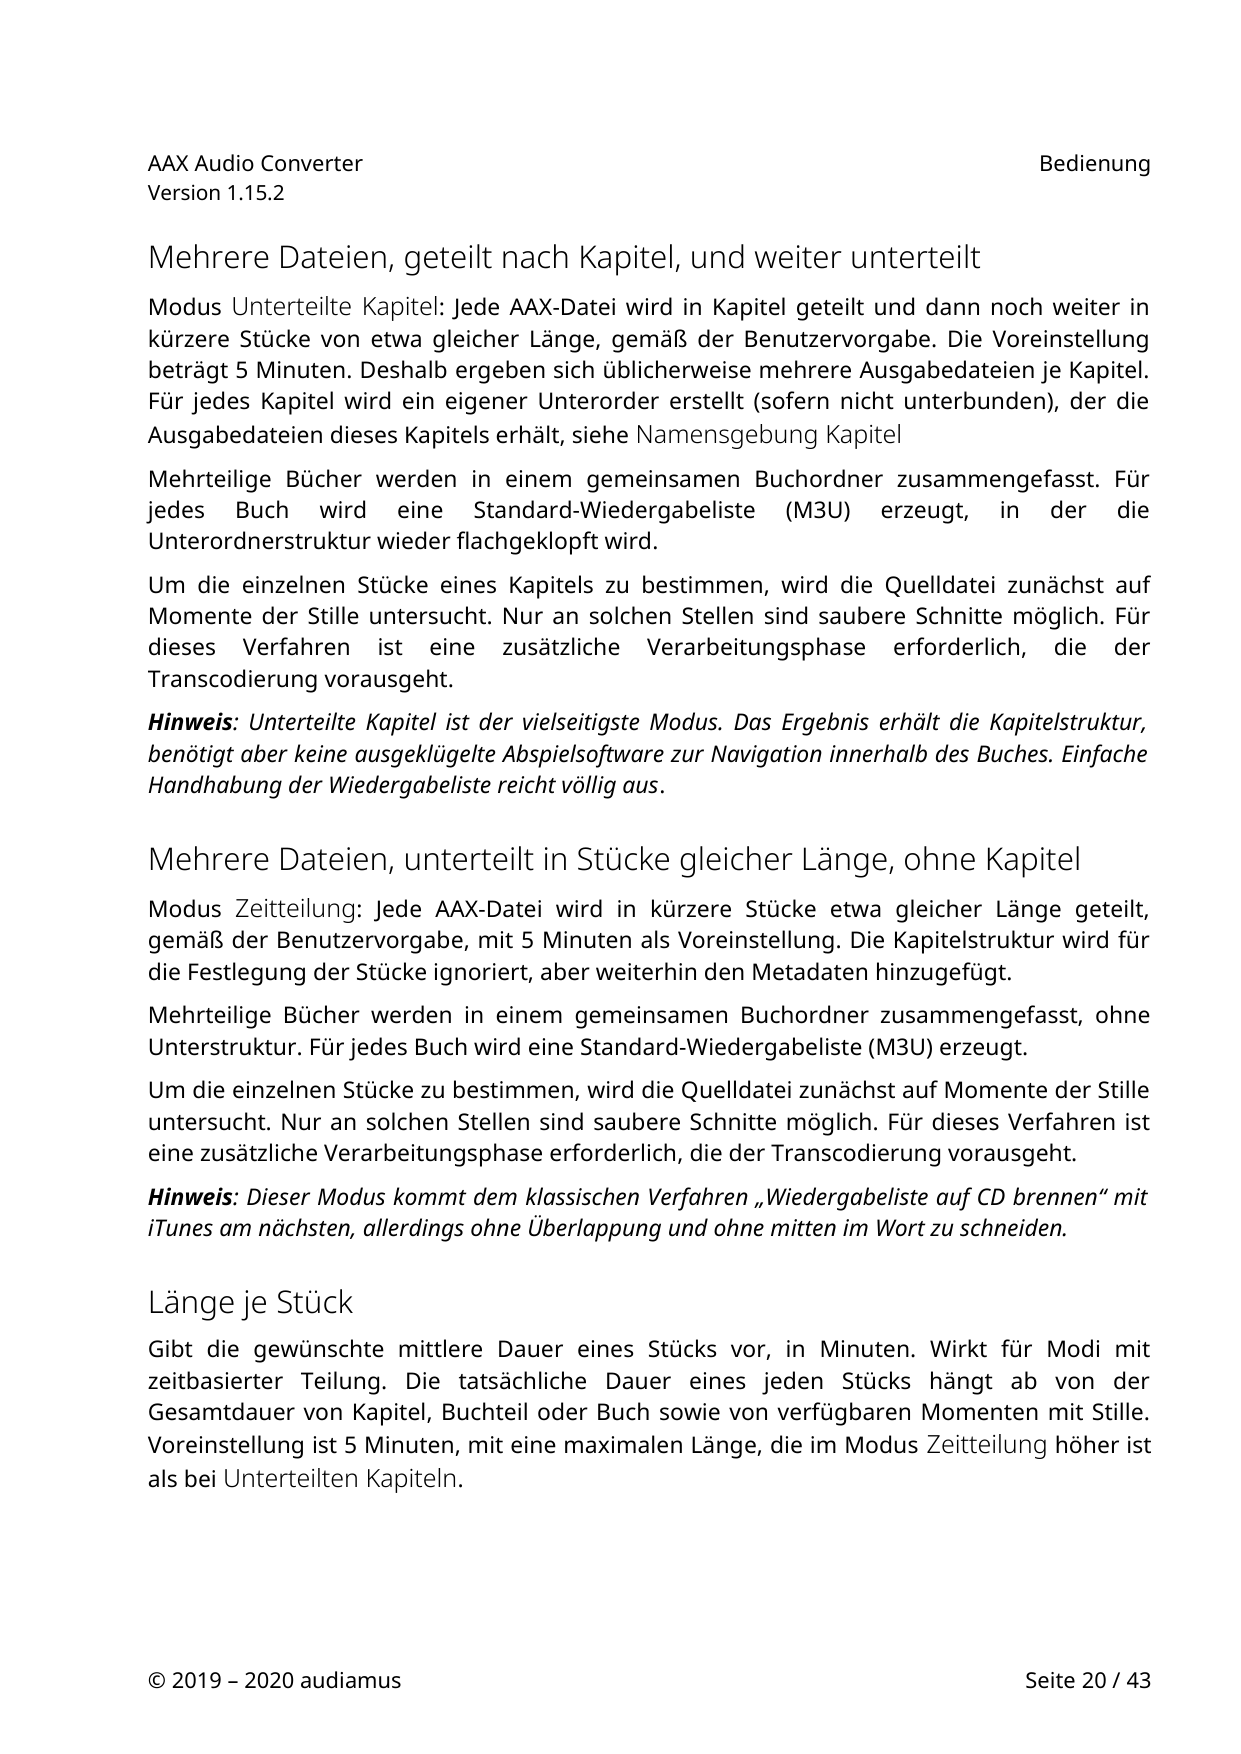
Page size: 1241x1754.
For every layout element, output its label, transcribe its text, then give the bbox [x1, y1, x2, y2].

subtitle Mehrere Dateien, unterteilt in Stücke gleicher Länge, ohne Kapitel [148, 837, 1152, 880]
text Modus Unterteilte Kapitel: Jede AAX-Datei wird in Kapitel geteilt und dann noch weiter in kürzere Stücke von etwa gleicher Länge, gemäß der Benutzervorgabe. Die Voreinstellung beträgt 5 Minuten. Deshalb ergeben sich üblicherweise mehrere Ausgabedateien je Kapitel. Für jedes Kapitel wird ein eigener Unterorder erstellt (sofern nicht unterbunden), der die Ausgabedateien dieses Kapitels erhält, siehe Namensgebung Kapitel [148, 289, 1152, 450]
subtitle Mehrere Dateien, geteilt nach Kapitel, und weiter unterteilt [148, 235, 1152, 278]
text Um die einzelnen Stücke eines Kapitels zu bestimmen, wird die Quelldatei zunächst auf Momente der Stille untersucht. Nur an solchen Stellen sind saubere Schnitte möglich. Für dieses Verfahren ist eine zusätzliche Verarbeitungsphase erforderlich, die der Transcodierung vorausgeht. [148, 569, 1152, 694]
text Um die einzelnen Stücke zu bestimmen, wird die Quelldatei zunächst auf Momente der Stille untersucht. Nur an solchen Stellen sind saubere Schnitte möglich. Für dieses Verfahren ist eine zusätzliche Verarbeitungsphase erforderlich, die der Transcodierung vorausgeht. [148, 1074, 1152, 1168]
text Modus Zeitteilung: Jede AAX-Datei wird in kürzere Stücke etwa gleicher Länge geteilt, gemäß der Benutzervorgabe, mit 5 Minuten als Voreinstellung. Die Kapitelstruktur wird für die Festlegung der Stücke ignoriert, aber weiterhin den Metadaten hinzugefügt. [148, 891, 1152, 987]
text Gibt die gewünschte mittlere Dauer eines Stücks vor, in Minuten. Wirkt für Modi mit zeitbasierter Teilung. Die tatsächliche Dauer eines jeden Stücks hängt ab von der Gesamtdauer von Kapitel, Buchteil oder Buch sowie von verfügbaren Momenten mit Stille. Voreinstellung ist 5 Minuten, mit eine maximalen Länge, die im Modus Zeitteilung höher ist als bei Unterteilten Kapiteln. [148, 1333, 1152, 1495]
text Mehrteilige Bücher werden in einem gemeinsamen Buchordner zusammengefasst, ohne Unterstruktur. Für jedes Buch wird eine Standard-Wiedergabeliste (M3U) erzeugt. [148, 999, 1152, 1062]
text Mehrteilige Bücher werden in einem gemeinsamen Buchordner zusammengefasst. Für jedes Buch wird eine Standard-Wiedergabeliste (M3U) erzeugt, in der die Unterordnerstruktur wieder flachgeklopft wird. [148, 463, 1152, 556]
subtitle Länge je Stück [148, 1280, 1152, 1323]
text Hinweis: Unterteilte Kapitel ist der vielseitigste Modus. Das Ergebnis erhält die Kapitelstruktur, benötigt aber keine ausgeklügelte Abspielsoftware zur Navigation innerhalb des Buches. Einfache Handhabung der Wiedergabeliste reicht völlig aus. [148, 706, 1152, 800]
text Hinweis: Dieser Modus kommt dem klassischen Verfahren „Wiedergabeliste auf CD brennen“ mit iTunes am nächsten, allerdings ohne Überlappung und ohne mitten im Wort zu schneiden. [148, 1180, 1152, 1243]
